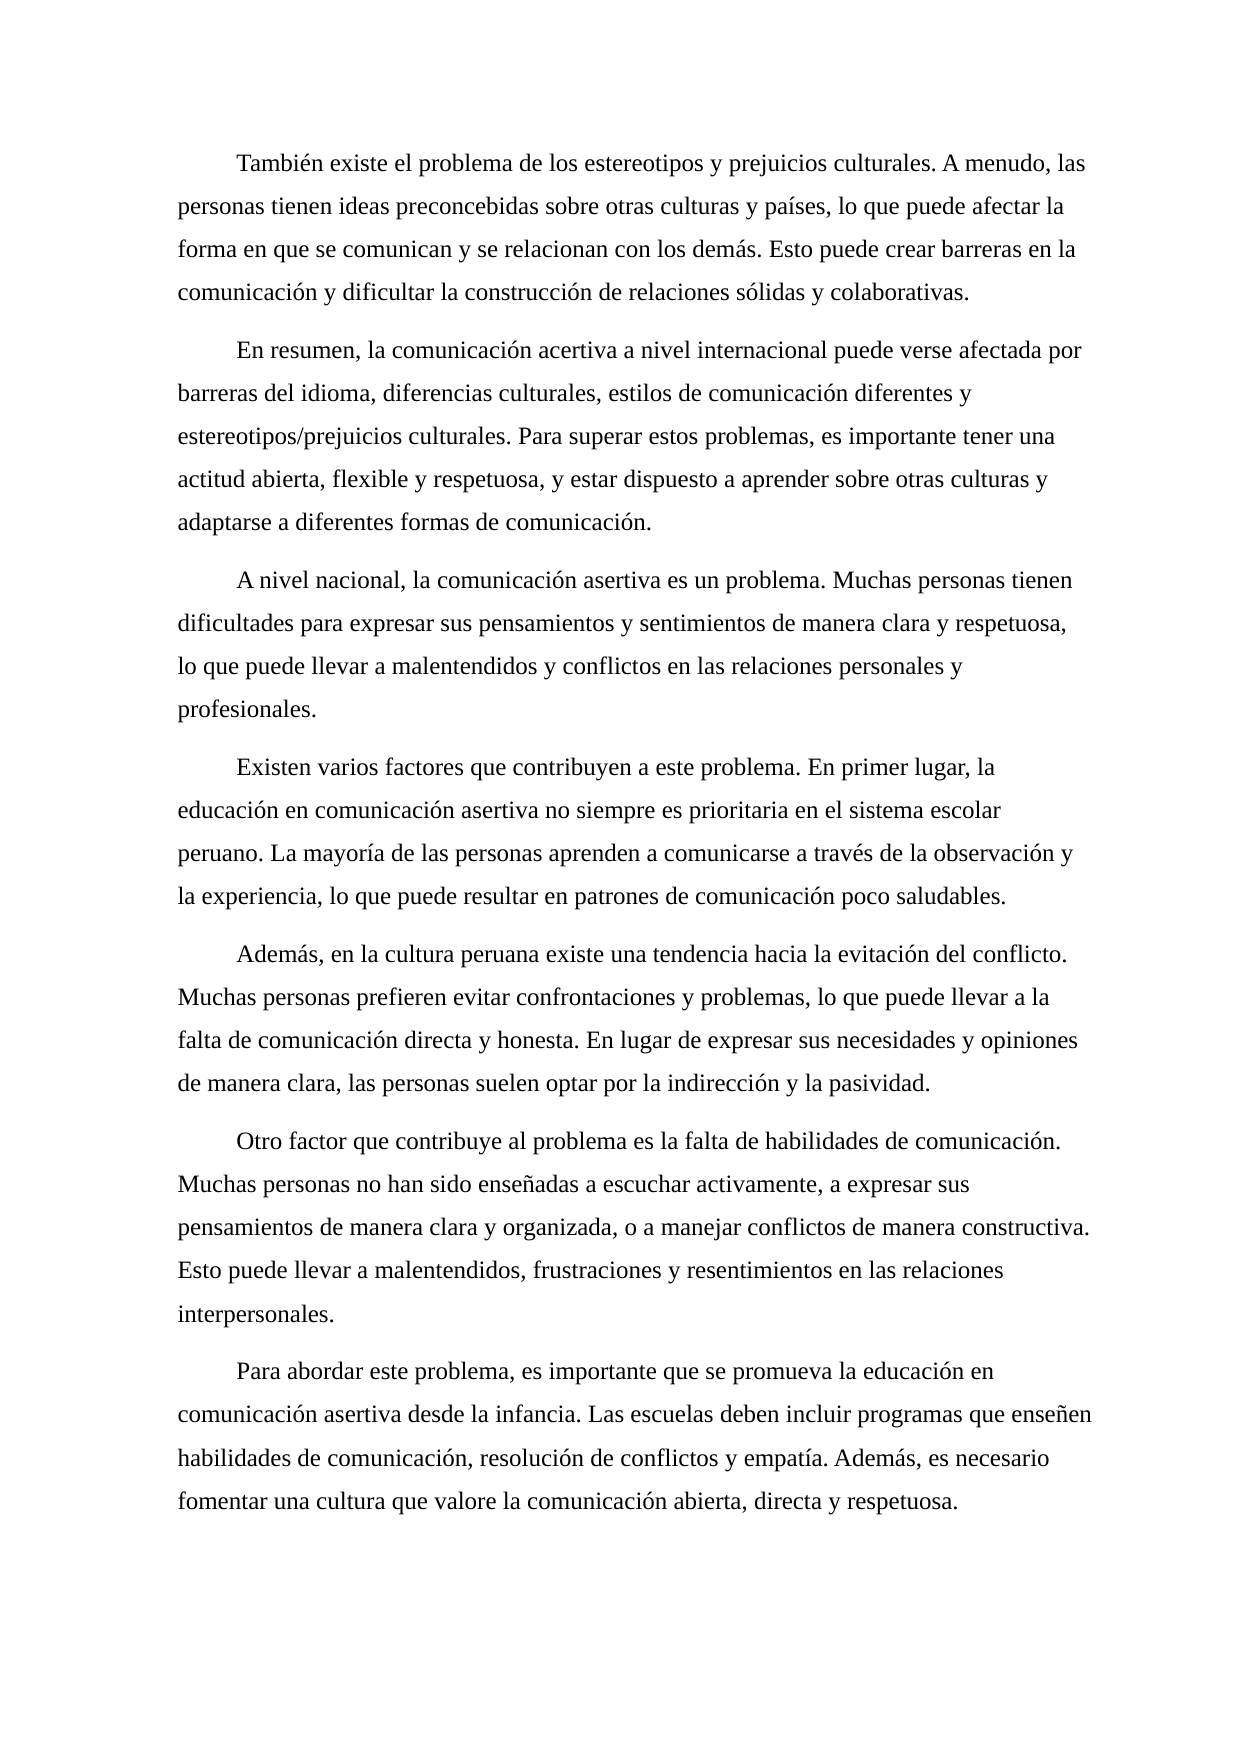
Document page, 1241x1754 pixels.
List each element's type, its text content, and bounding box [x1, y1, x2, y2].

text Existen varios factores que contribuyen a este problema. En primer lugar, la educación en comunicación asertiva no siempre es prioritaria en el sistema escolar peruano. La mayoría de las personas aprenden a comunicarse a través de la observación y la experiencia, lo que puede resultar en patrones de comunicación poco saludables. [177, 752, 1093, 910]
text También existe el problema de los estereotipos y prejuicios culturales. A menudo, las personas tienen ideas preconcebidas sobre otras culturas y países, lo que puede afectar la forma en que se comunican y se relacionan con los demás. Esto puede crear barreras en la comunicación y dificultar la construcción de relaciones sólidas y colaborativas. [177, 148, 1093, 306]
text Para abordar este problema, es importante que se promueva la educación en comunicación asertiva desde la infancia. Las escuelas deben incluir programas que enseñen habilidades de comunicación, resolución de conflictos y empatía. Además, es necesario fomentar una cultura que valore la comunicación abierta, directa y respetuosa. [177, 1356, 1093, 1514]
text A nivel nacional, la comunicación asertiva es un problema. Muchas personas tienen dificultades para expresar sus pensamientos y sentimientos de manera clara y respetuosa, lo que puede llevar a malentendidos y conflictos en las relaciones personales y profesionales. [177, 565, 1093, 723]
text Otro factor que contribuye al problema es la falta de habilidades de comunicación. Muchas personas no han sido enseñadas a escuchar activamente, a expresar sus pensamientos de manera clara y organizada, o a manejar conflictos de manera constructiva. Esto puede llevar a malentendidos, frustraciones y resentimientos en las relaciones interpersonales. [177, 1126, 1093, 1327]
text Además, en la cultura peruana existe una tendencia hacia la evitación del conflicto. Muchas personas prefieren evitar confrontaciones y problemas, lo que puede llevar a la falta de comunicación directa y honesta. En lugar de expresar sus necesidades y opiniones de manera clara, las personas suelen optar por la indirección y la pasividad. [177, 939, 1093, 1097]
text En resumen, la comunicación acertiva a nivel internacional puede verse afectada por barreras del idioma, diferencias culturales, estilos de comunicación diferentes y estereotipos/prejuicios culturales. Para superar estos problemas, es importante tener una actitud abierta, flexible y respetuosa, y estar dispuesto a aprender sobre otras culturas y adaptarse a diferentes formas de comunicación. [177, 335, 1093, 536]
